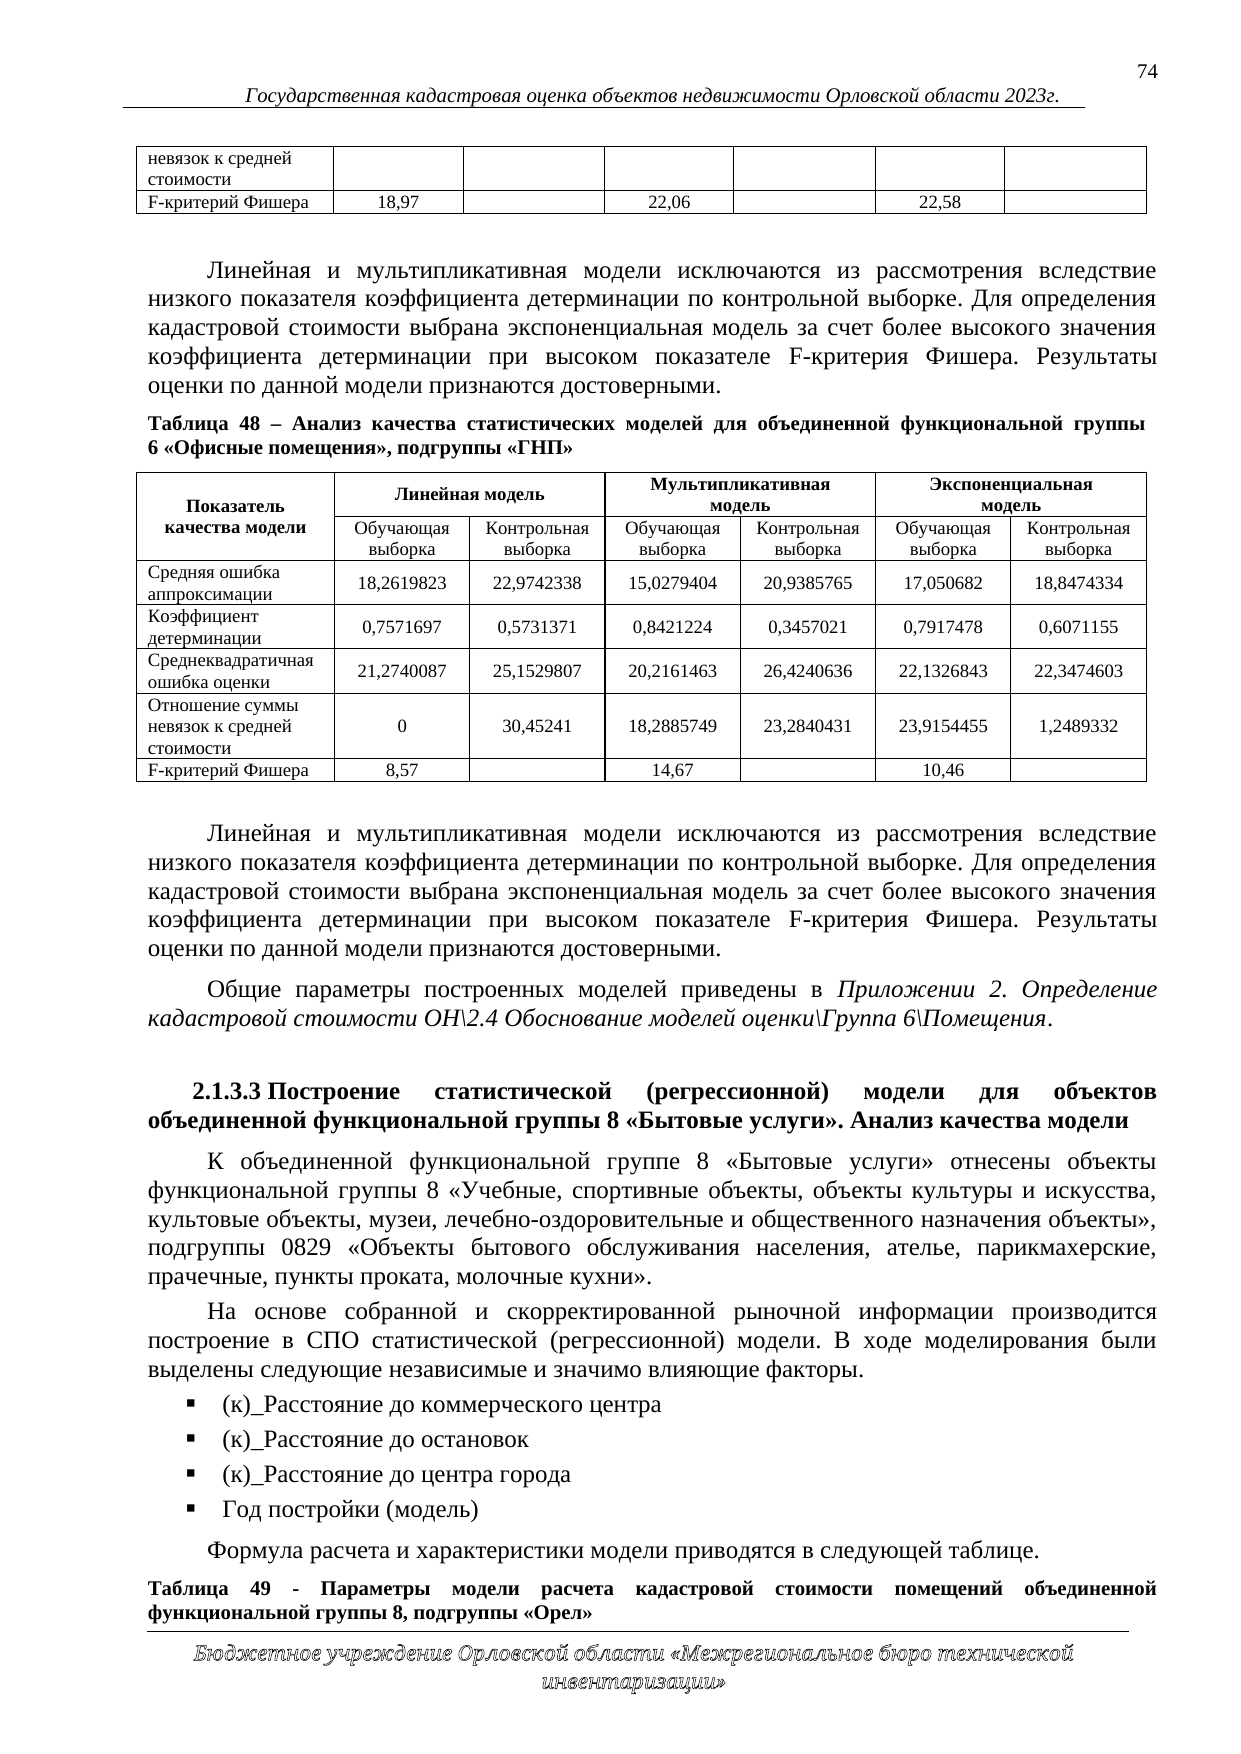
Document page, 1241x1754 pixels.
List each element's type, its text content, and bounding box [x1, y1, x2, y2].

table_cell [605, 147, 733, 190]
table_cell 0,7917478 [876, 605, 1010, 648]
list (к)_Расстояние до остановок [185, 1424, 1157, 1452]
table_cell [464, 147, 604, 190]
table_cell 25,1529807 [470, 649, 604, 692]
table_cell F-критерий Фишера [137, 759, 334, 781]
table_header Мультипликативная модель [606, 473, 875, 516]
table_header Показатель качества модели [137, 473, 334, 560]
text На основе собранной и скорректированной рыночной информации производится построение в СПО статистической (регрессионной) модели. В ходе моделирования были выделены следующие независимые и значимо влияющие факторы. [148, 1296, 1157, 1382]
text К объединенной функциональной группе 8 «Бытовые услуги» отнесены объекты функциональной группы 8 «Учебные, спортивные объекты, объекты культуры и искусства, культовые объекты, музеи, лечебно-оздоровительные и общественного назначения объекты», подгруппы 0829 «Объекты бытового обслуживания населения, ателье, парикмахерские, прачечные, пункты проката, молочные кухни». [148, 1146, 1157, 1290]
table_cell 23,2840431 [741, 694, 875, 758]
table_cell [741, 759, 875, 781]
table_cell Средняя ошибка аппроксимации [137, 561, 334, 604]
list Год постройки (модель) [185, 1494, 1157, 1522]
table_cell 22,9742338 [470, 561, 604, 604]
table_cell 22,58 [876, 191, 1004, 212]
table_cell Коэффициент детерминации [137, 605, 334, 648]
table_cell 26,4240636 [741, 649, 875, 692]
table_cell Обучающая выборка [876, 517, 1010, 560]
table_cell 20,9385765 [741, 561, 875, 604]
table_cell 0,6071155 [1011, 605, 1146, 648]
table_cell 22,1326843 [876, 649, 1010, 692]
table_cell Контрольная выборка [1011, 517, 1146, 560]
table_cell F-критерий Фишера [137, 191, 333, 212]
table_cell 0 [335, 694, 469, 758]
table_cell 1,2489332 [1011, 694, 1146, 758]
table_header Линейная модель [335, 473, 604, 516]
table_cell [464, 191, 604, 212]
table_cell Обучающая выборка [335, 517, 469, 560]
table_cell 22,06 [605, 191, 733, 212]
table_cell 17,050682 [876, 561, 1010, 604]
table_cell [1005, 147, 1146, 190]
text Формула расчета и характеристики модели приводятся в следующей таблице. [148, 1535, 1157, 1564]
text Линейная и мультипликативная модели исключаются из рассмотрения вследствие низкого показателя коэффициента детерминации по контрольной выборке. Для определения кадастровой стоимости выбрана экспоненциальная модель за счет более высокого значения коэффициента детерминации при высоком показателе F-критерия Фишера. Результаты оценки по данной модели признаются достоверными. [148, 818, 1157, 962]
subtitle Построение статистической (регрессионной) модели для объектов объединенной функциональной группы 8 «Бытовые услуги». Анализ качества модели [148, 1076, 1157, 1134]
table_cell [734, 191, 875, 212]
table_cell 20,2161463 [606, 649, 740, 692]
list (к)_Расстояние до коммерческого центра [185, 1389, 1157, 1417]
table_cell 0,5731371 [470, 605, 604, 648]
table_cell Среднеквадратичная ошибка оценки [137, 649, 334, 692]
table_cell 23,9154455 [876, 694, 1010, 758]
table_cell 22,3474603 [1011, 649, 1146, 692]
table_cell 18,8474334 [1011, 561, 1146, 604]
text Таблица 48 – Анализ качества статистических моделей для объединенной функциональной группы 6 «Офисные помещения», подгруппы «ГНП» [148, 411, 1157, 459]
table_cell Контрольная выборка [470, 517, 604, 560]
table_cell [734, 147, 875, 190]
text Общие параметры построенных моделей приведены в Приложении 2. Определение кадастровой стоимости ОН\2.4 Обоснование моделей оценки\Группа 6\Помещения. [148, 974, 1157, 1032]
table_cell 18,2619823 [335, 561, 469, 604]
table_header Экспоненциальная модель [876, 473, 1146, 516]
table_cell 14,67 [606, 759, 740, 781]
table_cell 0,3457021 [741, 605, 875, 648]
table_cell 8,57 [335, 759, 469, 781]
table_cell 18,97 [334, 191, 463, 212]
table_cell 30,45241 [470, 694, 604, 758]
table_cell [334, 147, 463, 190]
table_cell [470, 759, 604, 781]
table_cell 21,2740087 [335, 649, 469, 692]
text Таблица 49 - Параметры модели расчета кадастровой стоимости помещений объединенной функциональной группы 8, подгруппы «Орел» [148, 1576, 1157, 1624]
table_cell Обучающая выборка [606, 517, 740, 560]
table_cell 0,8421224 [606, 605, 740, 648]
list (к)_Расстояние до центра города [185, 1459, 1157, 1487]
table_cell невязок к средней стоимости [137, 147, 333, 190]
table_cell 18,2885749 [606, 694, 740, 758]
table_cell Отношение суммы невязок к средней стоимости [137, 694, 334, 758]
table_cell [1005, 191, 1146, 212]
table_cell 15,0279404 [606, 561, 740, 604]
table_cell 10,46 [876, 759, 1010, 781]
table_cell [1011, 759, 1146, 781]
table_cell 0,7571697 [335, 605, 469, 648]
table_cell Контрольная выборка [741, 517, 875, 560]
table_cell [876, 147, 1004, 190]
text Линейная и мультипликативная модели исключаются из рассмотрения вследствие низкого показателя коэффициента детерминации по контрольной выборке. Для определения кадастровой стоимости выбрана экспоненциальная модель за счет более высокого значения коэффициента детерминации при высоком показателе F-критерия Фишера. Результаты оценки по данной модели признаются достоверными. [148, 255, 1157, 398]
